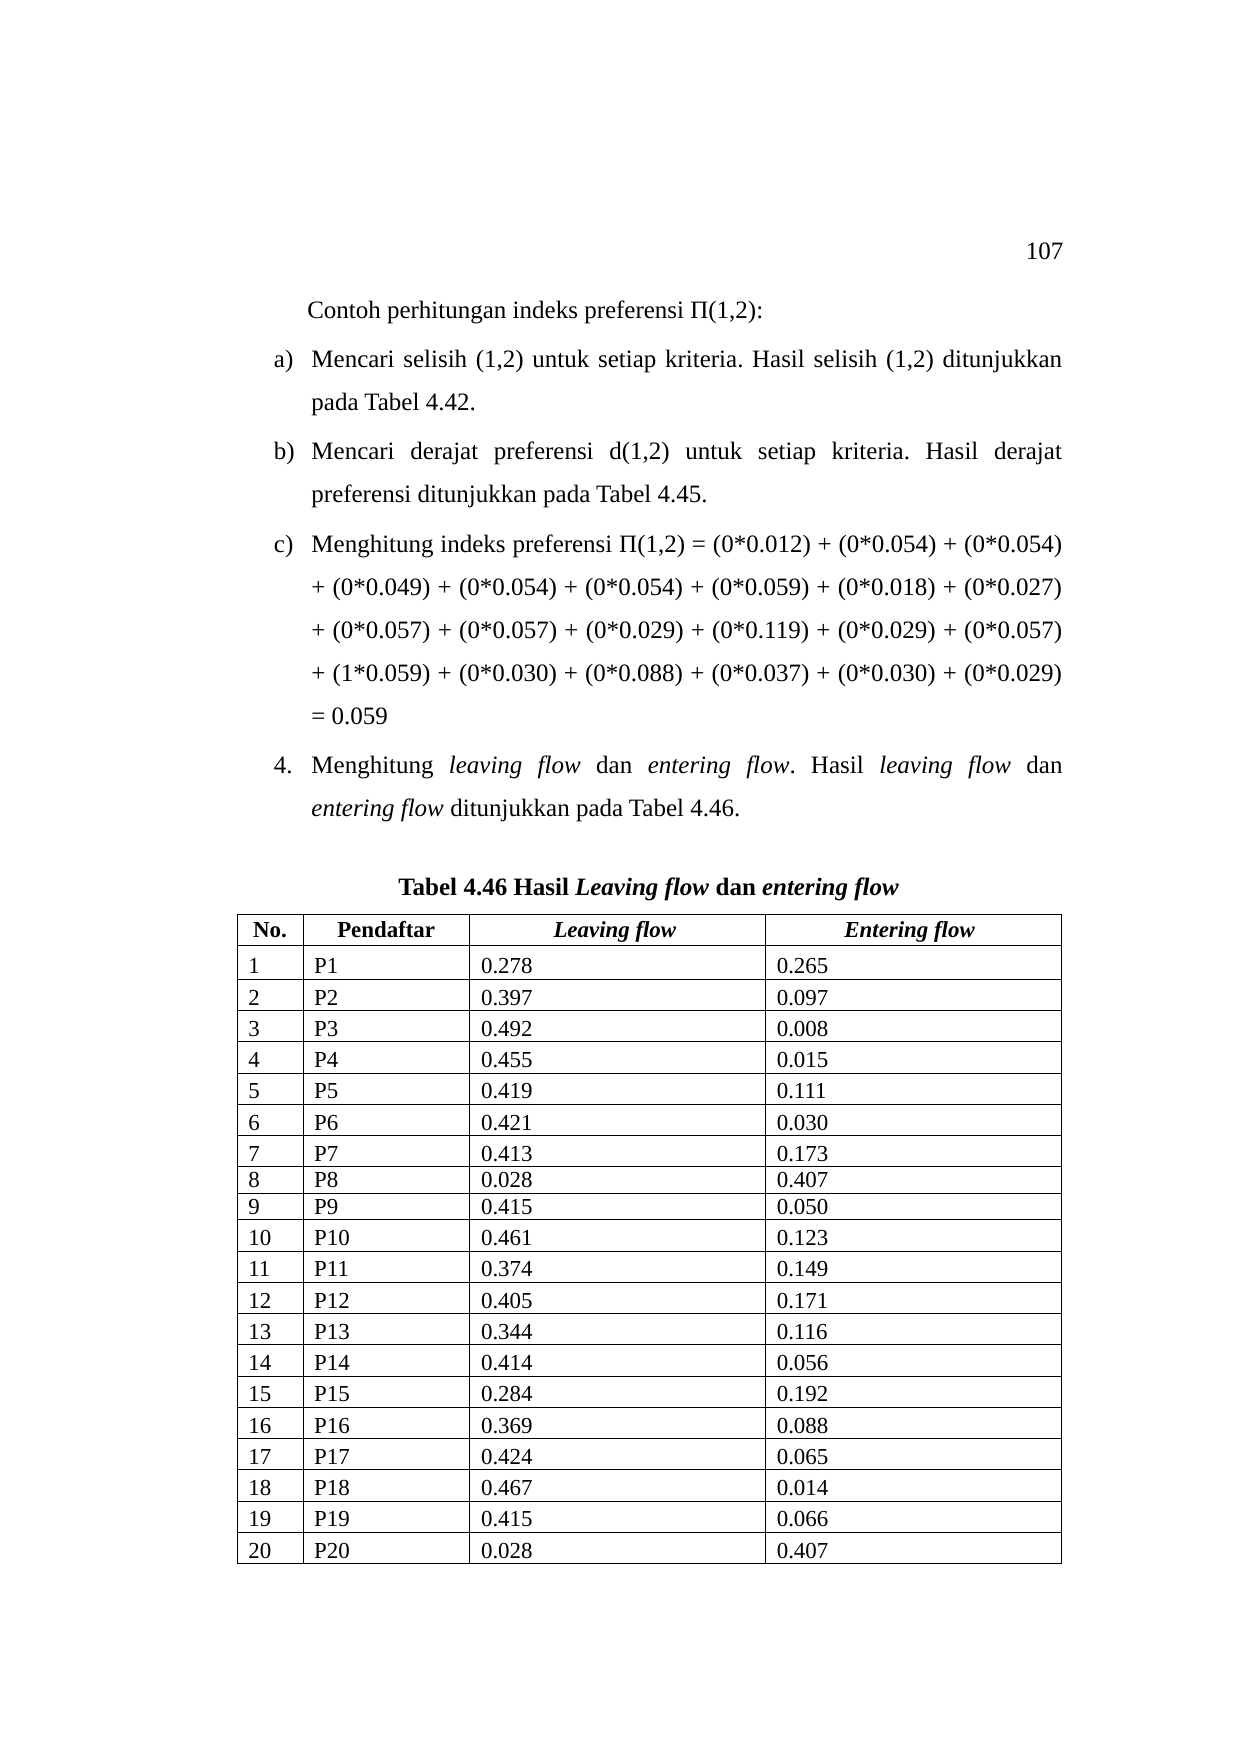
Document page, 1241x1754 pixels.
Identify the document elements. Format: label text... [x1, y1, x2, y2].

table_header Leaving flow [470, 915, 765, 945]
table_cell 0.014 [766, 1470, 1061, 1501]
table_cell 19 [238, 1502, 303, 1532]
table_cell 0.374 [470, 1252, 765, 1282]
list Mencari derajat preferensi d(1,2) untuk setiap kriteria. Hasil derajat preferensi ditunjukkan pada Tabel 4.45. [274, 436, 1063, 508]
table_cell 7 [238, 1136, 303, 1166]
list Mencari selisih (1,2) untuk setiap kriteria. Hasil selisih (1,2) ditunjukkan pada Tabel 4.42. [274, 344, 1063, 416]
table_cell 0.419 [470, 1074, 765, 1104]
table_cell P14 [304, 1345, 469, 1376]
list Menghitung leaving flow dan entering flow. Hasil leaving flow dan entering flow ditunjukkan pada Tabel 4.46. [274, 750, 1063, 822]
table_cell 0.097 [766, 980, 1061, 1010]
table_cell 2 [238, 980, 303, 1010]
table_cell 0.171 [766, 1283, 1061, 1313]
table_cell P10 [304, 1220, 469, 1251]
table_cell 0.015 [766, 1042, 1061, 1073]
table_cell 0.149 [766, 1252, 1061, 1282]
table_cell P18 [304, 1470, 469, 1501]
table_cell 0.415 [470, 1502, 765, 1532]
table_cell 0.407 [766, 1167, 1061, 1193]
table_cell 0.397 [470, 980, 765, 1010]
list Menghitung indeks preferensi Π(1,2) = (0*0.012) + (0*0.054) + (0*0.054) + (0*0.049) + (0*0.054) + (0*0.054) + (0*0.059) + (0*0.018) + (0*0.027) + (0*0.057) + (0*0.057) + (0*0.029) + (0*0.119) + (0*0.029) + (0*0.057) + (1*0.059) + (0*0.030) + (0*0.088) + (0*0.037) + (0*0.030) + (0*0.029) = 0.059 [274, 529, 1063, 730]
table_cell 0.461 [470, 1220, 765, 1251]
table_cell 0.278 [470, 946, 765, 979]
table_cell 0.065 [766, 1439, 1061, 1469]
table_cell 0.088 [766, 1408, 1061, 1438]
table_cell P7 [304, 1136, 469, 1166]
table_cell P17 [304, 1439, 469, 1469]
table_cell P12 [304, 1283, 469, 1313]
table_cell P20 [304, 1533, 469, 1563]
table_cell 16 [238, 1408, 303, 1438]
table_cell 13 [238, 1314, 303, 1344]
table_cell 10 [238, 1220, 303, 1251]
table_cell 0.028 [470, 1167, 765, 1193]
table_cell P5 [304, 1074, 469, 1104]
table_cell 0.414 [470, 1345, 765, 1376]
table_cell 6 [238, 1105, 303, 1135]
table_cell 11 [238, 1252, 303, 1282]
table_cell 0.030 [766, 1105, 1061, 1135]
table_cell P8 [304, 1167, 469, 1193]
table_cell 0.056 [766, 1345, 1061, 1376]
table_cell 3 [238, 1011, 303, 1041]
table_header Entering flow [766, 915, 1061, 945]
table_cell 0.028 [470, 1533, 765, 1563]
table_cell 0.066 [766, 1502, 1061, 1532]
table_cell 5 [238, 1074, 303, 1104]
table_cell P13 [304, 1314, 469, 1344]
table_cell P1 [304, 946, 469, 979]
table_cell P3 [304, 1011, 469, 1041]
table_cell 0.407 [766, 1533, 1061, 1563]
table_cell 0.173 [766, 1136, 1061, 1166]
table_cell 0.116 [766, 1314, 1061, 1344]
table_cell 20 [238, 1533, 303, 1563]
table_cell 0.369 [470, 1408, 765, 1438]
table_cell 0.008 [766, 1011, 1061, 1041]
table_cell P15 [304, 1377, 469, 1407]
table_cell 15 [238, 1377, 303, 1407]
table_cell 0.492 [470, 1011, 765, 1041]
table_cell P19 [304, 1502, 469, 1532]
table_cell 1 [238, 946, 303, 979]
text Contoh perhitungan indeks preferensi Π(1,2): [236, 295, 1063, 324]
table_cell P11 [304, 1252, 469, 1282]
table_cell 0.424 [470, 1439, 765, 1469]
table_cell 8 [238, 1167, 303, 1193]
table_cell P2 [304, 980, 469, 1010]
table_header Pendaftar [304, 915, 469, 945]
table_cell 0.467 [470, 1470, 765, 1501]
table_cell 0.413 [470, 1136, 765, 1166]
table_cell 14 [238, 1345, 303, 1376]
table_header No. [238, 915, 303, 945]
table_cell P6 [304, 1105, 469, 1135]
table_cell P4 [304, 1042, 469, 1073]
table_cell 0.344 [470, 1314, 765, 1344]
table_cell 17 [238, 1439, 303, 1469]
table_cell 0.192 [766, 1377, 1061, 1407]
table_cell 0.111 [766, 1074, 1061, 1104]
table_cell 0.421 [470, 1105, 765, 1135]
table_cell 0.050 [766, 1194, 1061, 1219]
table_cell 0.455 [470, 1042, 765, 1073]
table_cell 0.405 [470, 1283, 765, 1313]
table_cell 0.123 [766, 1220, 1061, 1251]
table_cell P9 [304, 1194, 469, 1219]
text Tabel 4.46 Hasil Leaving flow dan entering flow [236, 872, 1063, 901]
table_cell 12 [238, 1283, 303, 1313]
table_cell 18 [238, 1470, 303, 1501]
table_cell 4 [238, 1042, 303, 1073]
table_cell 9 [238, 1194, 303, 1219]
table_cell 0.284 [470, 1377, 765, 1407]
table_cell P16 [304, 1408, 469, 1438]
table_cell 0.415 [470, 1194, 765, 1219]
table_cell 0.265 [766, 946, 1061, 979]
